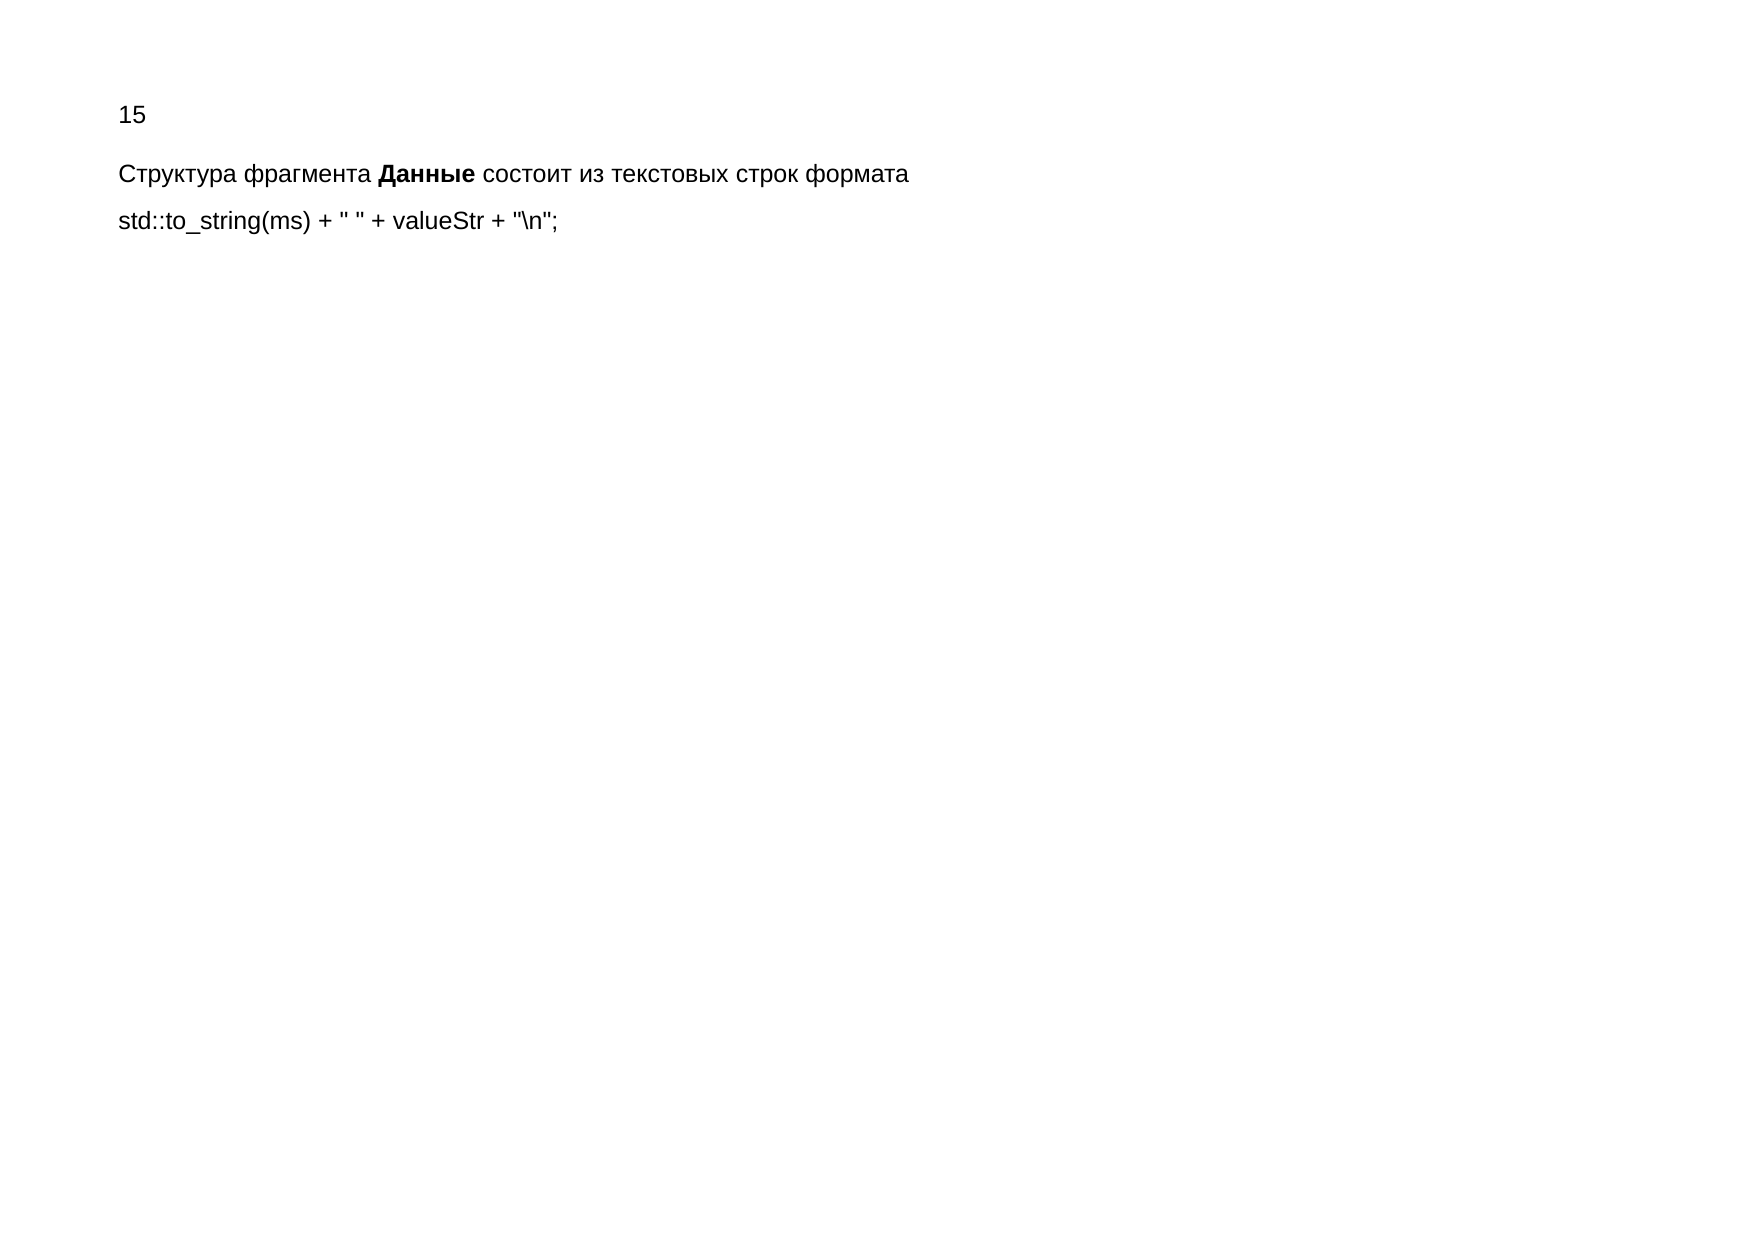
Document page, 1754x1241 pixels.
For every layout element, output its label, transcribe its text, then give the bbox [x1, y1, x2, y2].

text std::to_string(ms) + " " + valueStr + "\n"; [118, 206, 1636, 235]
text Структура фрагмента Данные состоит из текстовых строк формата [118, 159, 1636, 187]
